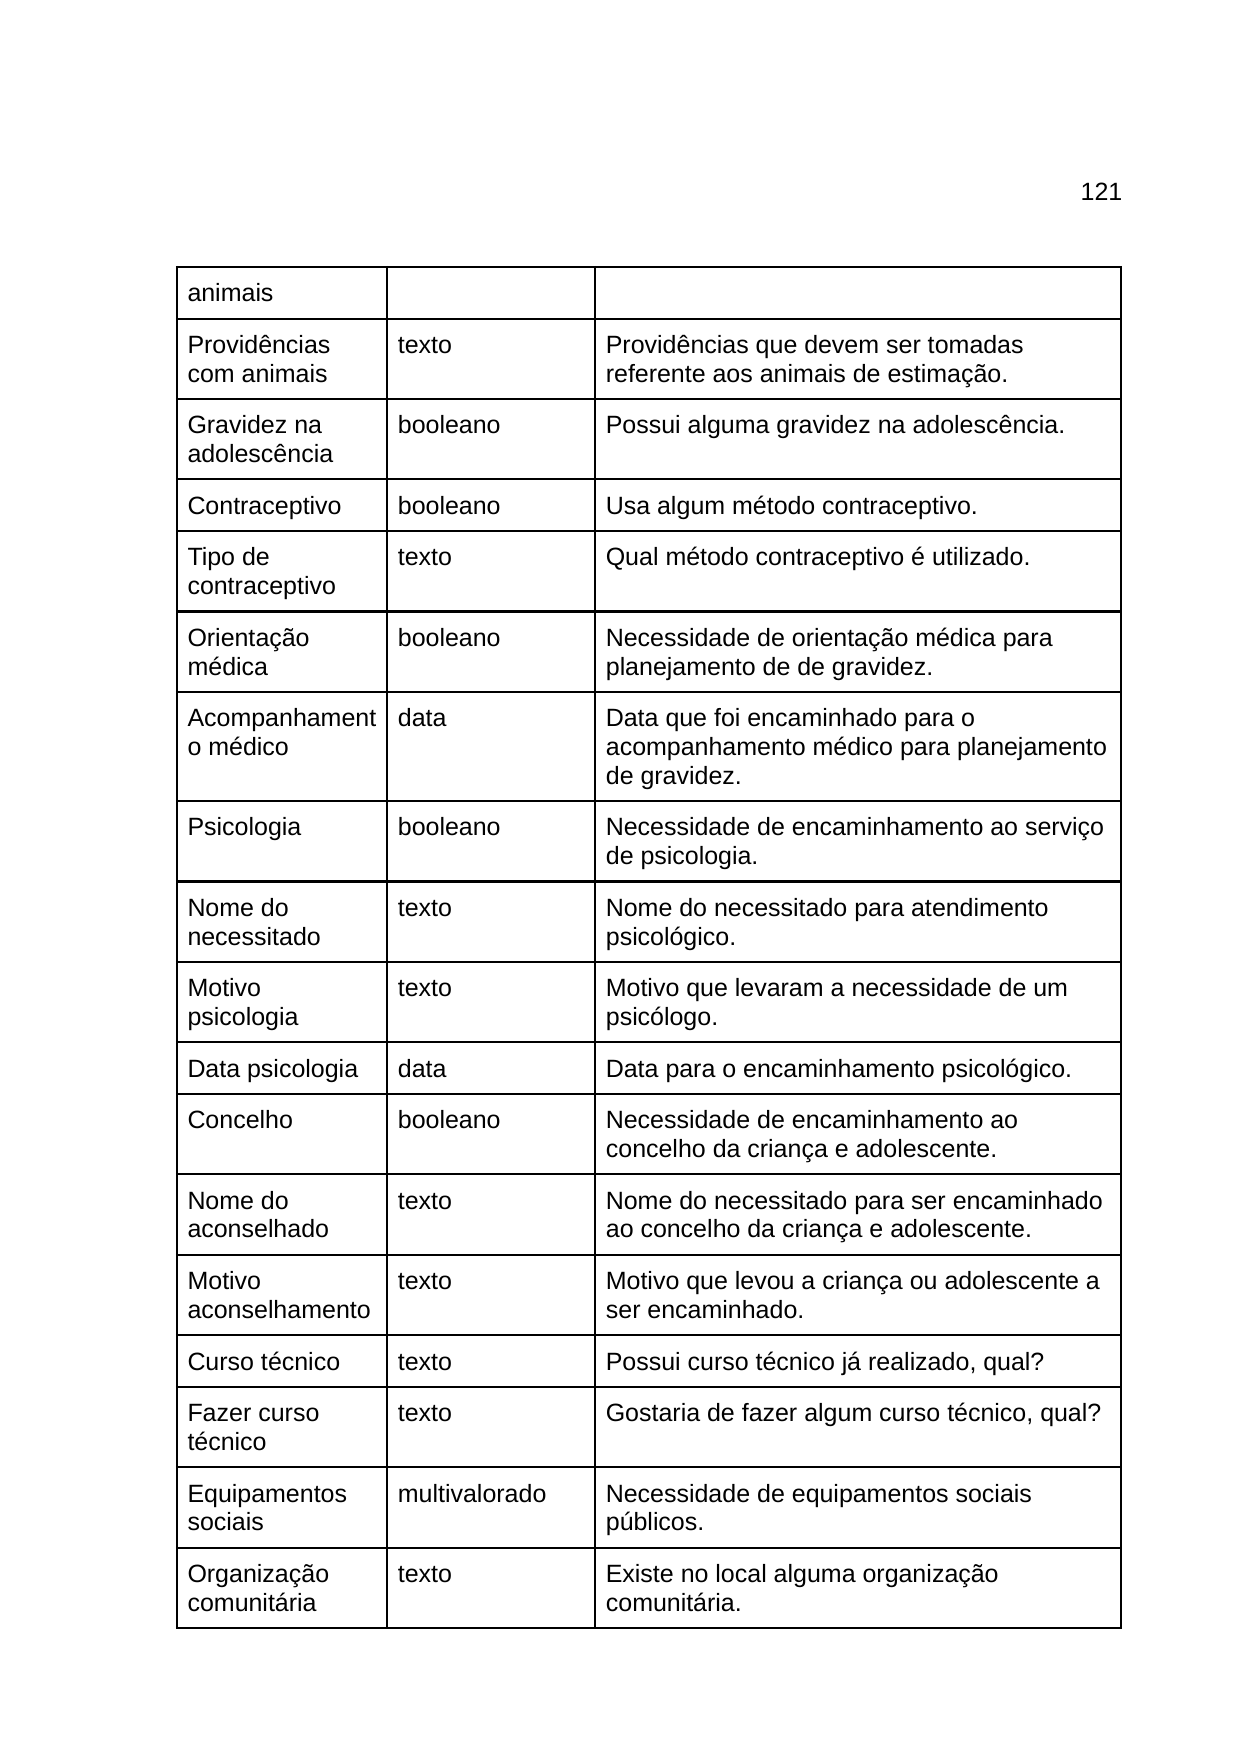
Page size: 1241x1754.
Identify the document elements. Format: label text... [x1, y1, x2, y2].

table_cell animais [178, 268, 386, 317]
table_cell Motivo que levaram a necessidade de um psicólogo. [596, 963, 1120, 1041]
table_cell Necessidade de encaminhamento ao serviço de psicologia. [596, 802, 1120, 880]
table_cell multivalorado [388, 1468, 594, 1547]
table_cell Contraceptivo [178, 480, 386, 530]
table_cell Data que foi encaminhado para o acompanhamento médico para planejamento de gravidez. [596, 693, 1120, 800]
table_cell Gravidez na adolescência [178, 400, 386, 478]
table_cell Necessidade de equipamentos sociais públicos. [596, 1468, 1120, 1547]
table_cell texto [388, 320, 594, 398]
table_cell Providências com animais [178, 320, 386, 398]
table_cell Equipamentos sociais [178, 1468, 386, 1547]
table_cell Organização comunitária [178, 1549, 386, 1627]
table_cell booleano [388, 400, 594, 478]
table_cell [596, 268, 1120, 317]
table_cell booleano [388, 802, 594, 880]
table_cell Data para o encaminhamento psicológico. [596, 1043, 1120, 1093]
table_cell data [388, 693, 594, 800]
table_cell Data psicologia [178, 1043, 386, 1093]
table_cell texto [388, 963, 594, 1041]
table_cell Motivo que levou a criança ou adolescente a ser encaminhado. [596, 1256, 1120, 1334]
table_cell texto [388, 532, 594, 610]
table_cell Concelho [178, 1095, 386, 1173]
table_cell texto [388, 1256, 594, 1334]
table_cell Nome do necessitado [178, 883, 386, 961]
table_cell Nome do necessitado para ser encaminhado ao concelho da criança e adolescente. [596, 1175, 1120, 1254]
table_cell texto [388, 1388, 594, 1466]
table_cell Fazer curso técnico [178, 1388, 386, 1466]
table_cell Orientação médica [178, 613, 386, 691]
table_cell booleano [388, 613, 594, 691]
table_cell Nome do aconselhado [178, 1175, 386, 1254]
table_cell booleano [388, 1095, 594, 1173]
table_cell texto [388, 1336, 594, 1386]
table_cell Providências que devem ser tomadas referente aos animais de estimação. [596, 320, 1120, 398]
table_cell Acompanhamento médico [178, 693, 386, 800]
table_cell Necessidade de orientação médica para planejamento de de gravidez. [596, 613, 1120, 691]
table_cell Motivo psicologia [178, 963, 386, 1041]
table_cell texto [388, 883, 594, 961]
table_cell Existe no local alguma organização comunitária. [596, 1549, 1120, 1627]
table_cell texto [388, 1549, 594, 1627]
table_cell Qual método contraceptivo é utilizado. [596, 532, 1120, 610]
table_cell Tipo de contraceptivo [178, 532, 386, 610]
table_cell Possui alguma gravidez na adolescência. [596, 400, 1120, 478]
table_cell Nome do necessitado para atendimento psicológico. [596, 883, 1120, 961]
table_cell Necessidade de encaminhamento ao concelho da criança e adolescente. [596, 1095, 1120, 1173]
table_cell Curso técnico [178, 1336, 386, 1386]
table_cell data [388, 1043, 594, 1093]
table_cell Usa algum método contraceptivo. [596, 480, 1120, 530]
table_cell texto [388, 1175, 594, 1254]
table_cell Possui curso técnico já realizado, qual? [596, 1336, 1120, 1386]
table_cell Gostaria de fazer algum curso técnico, qual? [596, 1388, 1120, 1466]
table_cell Psicologia [178, 802, 386, 880]
table_cell [388, 268, 594, 317]
table_cell booleano [388, 480, 594, 530]
table_cell Motivo aconselhamento [178, 1256, 386, 1334]
